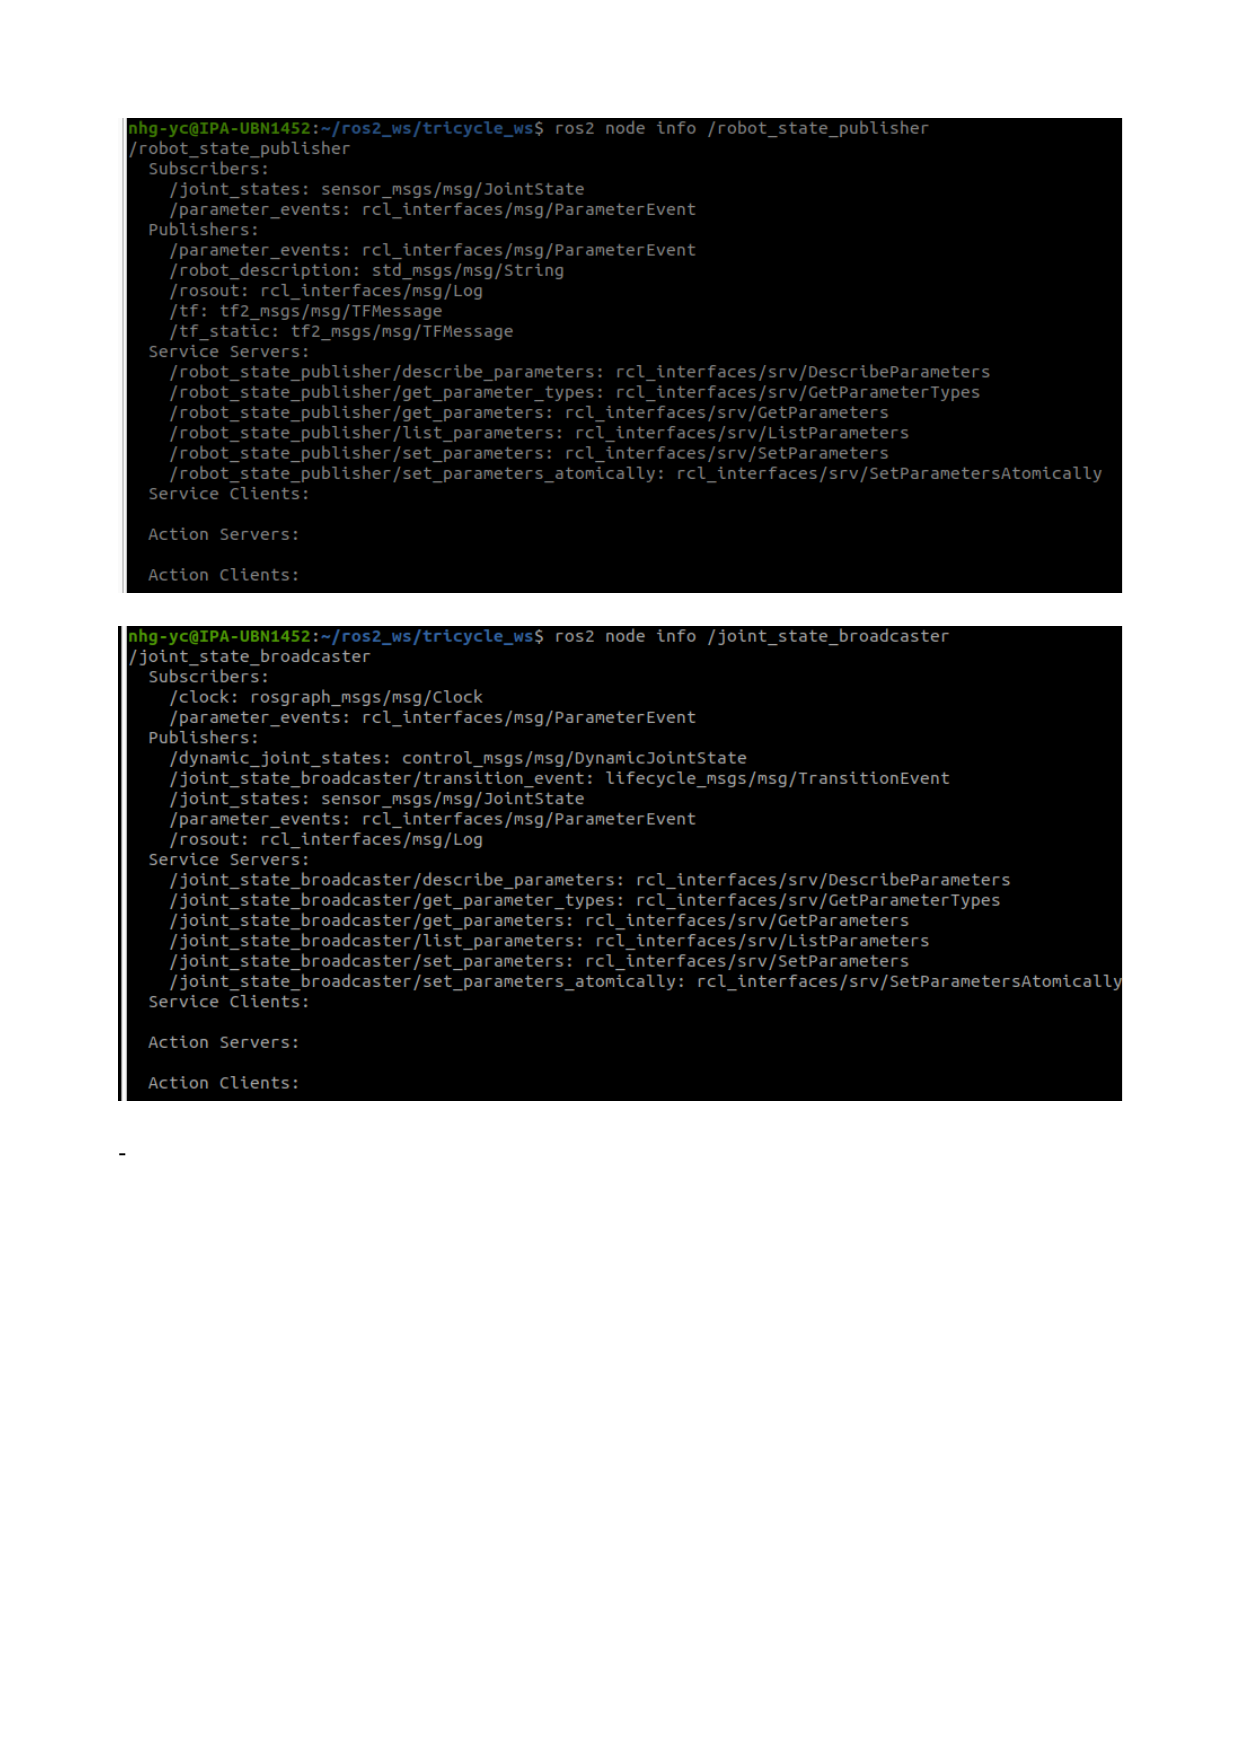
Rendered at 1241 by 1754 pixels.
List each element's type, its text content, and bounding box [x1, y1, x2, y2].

picture [118, 626, 1123, 1101]
text - [118, 1135, 1122, 1169]
picture [118, 118, 1123, 593]
